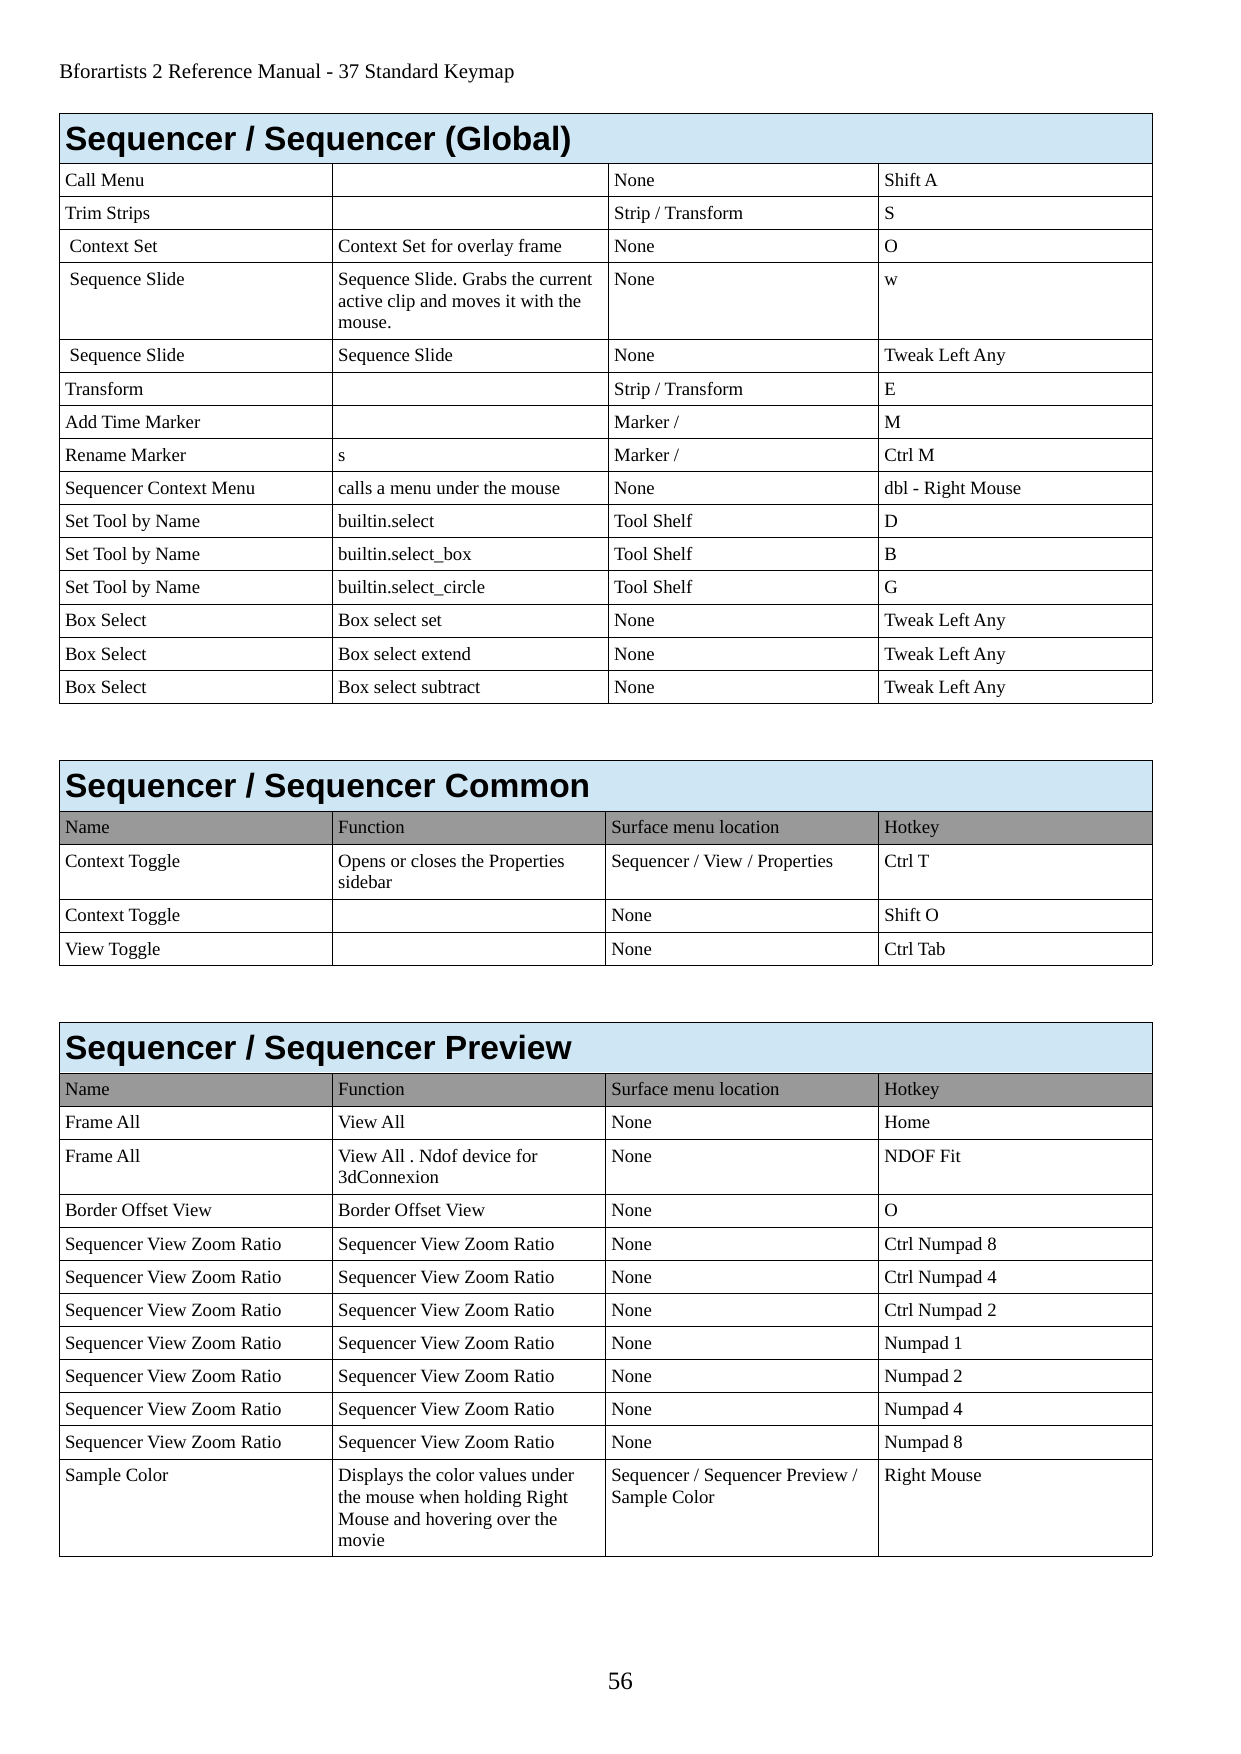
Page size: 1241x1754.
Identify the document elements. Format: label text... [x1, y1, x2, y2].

table_cell View All . Ndof device for 3dConnexion [333, 1140, 605, 1193]
table_cell Border Offset View [60, 1195, 332, 1227]
table_cell Add Time Marker [60, 406, 332, 438]
table_cell None [606, 1393, 878, 1425]
table_cell Home [879, 1107, 1152, 1139]
table_cell Sequencer View Zoom Ratio [60, 1393, 332, 1425]
table_cell None [606, 1195, 878, 1227]
table_cell Call Menu [60, 164, 332, 196]
table_cell [333, 164, 608, 196]
table_cell Tool Shelf [609, 538, 878, 570]
table_cell Box select subtract [333, 671, 608, 703]
table_cell View All [333, 1107, 605, 1139]
table_cell Name [60, 812, 332, 844]
table_cell Frame All [60, 1107, 332, 1139]
table_cell Ctrl Tab [879, 933, 1152, 965]
table_cell [333, 197, 608, 229]
table_cell Sequence Slide. Grabs the current active clip and moves it with the mouse. [333, 263, 608, 338]
table_cell Shift A [879, 164, 1152, 196]
table_cell Numpad 8 [879, 1426, 1152, 1458]
table_cell Hotkey [879, 812, 1152, 844]
table_cell None [606, 933, 878, 965]
table_cell NDOF Fit [879, 1140, 1152, 1193]
table_cell [333, 373, 608, 405]
table_cell O [879, 230, 1152, 262]
table_cell Tweak Left Any [879, 671, 1152, 703]
table_cell Context Toggle [60, 845, 332, 898]
table_cell Numpad 1 [879, 1327, 1152, 1359]
table_cell Ctrl Numpad 8 [879, 1228, 1152, 1260]
table_header Sequencer / Sequencer Common [60, 761, 1152, 811]
table_header Sequencer / Sequencer (Global) [60, 114, 1152, 163]
table_cell Opens or closes the Properties sidebar [333, 845, 605, 898]
table_cell Sequencer View Zoom Ratio [333, 1294, 605, 1326]
table_cell None [606, 1294, 878, 1326]
table_cell None [609, 638, 878, 670]
table_cell Ctrl M [879, 439, 1152, 471]
table_cell Sequencer View Zoom Ratio [333, 1393, 605, 1425]
table_cell Tweak Left Any [879, 605, 1152, 637]
table_cell Tool Shelf [609, 571, 878, 603]
table_cell Strip / Transform [609, 197, 878, 229]
table_cell None [609, 340, 878, 372]
table_cell Ctrl Numpad 2 [879, 1294, 1152, 1326]
table_cell View Toggle [60, 933, 332, 965]
table_cell Sequencer View Zoom Ratio [333, 1261, 605, 1293]
table_cell Sequencer View Zoom Ratio [333, 1426, 605, 1458]
table_cell Sequencer View Zoom Ratio [60, 1228, 332, 1260]
table_cell None [606, 1228, 878, 1260]
table_cell Sequencer View Zoom Ratio [60, 1327, 332, 1359]
table_cell builtin.select_box [333, 538, 608, 570]
table_cell Rename Marker [60, 439, 332, 471]
table_cell None [609, 263, 878, 338]
table_cell Surface menu location [606, 1074, 878, 1106]
table_cell [333, 933, 605, 965]
table_cell Context Toggle [60, 900, 332, 932]
table_cell Function [333, 1074, 605, 1106]
table_cell Sequencer View Zoom Ratio [333, 1360, 605, 1392]
table_cell dbl - Right Mouse [879, 472, 1152, 504]
table_cell Set Tool by Name [60, 505, 332, 537]
table_cell None [606, 1327, 878, 1359]
table_cell Ctrl Numpad 4 [879, 1261, 1152, 1293]
table_cell Function [333, 812, 605, 844]
table_cell G [879, 571, 1152, 603]
table_cell Box select extend [333, 638, 608, 670]
table_cell Strip / Transform [609, 373, 878, 405]
table_cell Numpad 2 [879, 1360, 1152, 1392]
table_cell Numpad 4 [879, 1393, 1152, 1425]
table_cell s [333, 439, 608, 471]
table_cell None [606, 900, 878, 932]
table_cell None [606, 1107, 878, 1139]
table_header Sequencer / Sequencer Preview [60, 1023, 1152, 1072]
table_cell Box Select [60, 638, 332, 670]
table_cell Hotkey [879, 1074, 1152, 1106]
table_cell None [606, 1261, 878, 1293]
table_cell Right Mouse [879, 1460, 1152, 1556]
table_cell w [879, 263, 1152, 338]
table_cell Sequencer View Zoom Ratio [60, 1261, 332, 1293]
table_cell Sequence Slide [333, 340, 608, 372]
table_cell Sequencer / Sequencer Preview / Sample Color [606, 1460, 878, 1556]
table_cell Context Set [60, 230, 332, 262]
table_cell Border Offset View [333, 1195, 605, 1227]
table_cell Sequence Slide [60, 263, 332, 338]
table_cell Sequencer View Zoom Ratio [60, 1294, 332, 1326]
table_cell Box Select [60, 671, 332, 703]
table_cell Surface menu location [606, 812, 878, 844]
table_cell Sequencer View Zoom Ratio [333, 1228, 605, 1260]
table_cell Sample Color [60, 1460, 332, 1556]
table_cell calls a menu under the mouse [333, 472, 608, 504]
table_cell Name [60, 1074, 332, 1106]
table_cell Box select set [333, 605, 608, 637]
table_cell Tweak Left Any [879, 638, 1152, 670]
table_cell builtin.select_circle [333, 571, 608, 603]
table_cell Sequencer View Zoom Ratio [333, 1327, 605, 1359]
table_cell Marker / [609, 406, 878, 438]
table_cell Context Set for overlay frame [333, 230, 608, 262]
table_cell M [879, 406, 1152, 438]
table_cell Set Tool by Name [60, 571, 332, 603]
table_cell [333, 406, 608, 438]
table_cell None [609, 605, 878, 637]
table_cell Trim Strips [60, 197, 332, 229]
table_cell None [606, 1360, 878, 1392]
table_cell E [879, 373, 1152, 405]
table_cell O [879, 1195, 1152, 1227]
table_cell None [609, 164, 878, 196]
table_cell Set Tool by Name [60, 538, 332, 570]
table_cell D [879, 505, 1152, 537]
table_cell None [609, 472, 878, 504]
table_cell Tool Shelf [609, 505, 878, 537]
table_cell Sequencer Context Menu [60, 472, 332, 504]
table_cell [333, 900, 605, 932]
table_cell None [606, 1426, 878, 1458]
table_cell Sequence Slide [60, 340, 332, 372]
table_cell Box Select [60, 605, 332, 637]
table_cell Shift O [879, 900, 1152, 932]
table_cell Sequencer View Zoom Ratio [60, 1426, 332, 1458]
table_cell Frame All [60, 1140, 332, 1193]
table_cell None [606, 1140, 878, 1193]
table_cell builtin.select [333, 505, 608, 537]
table_cell None [609, 671, 878, 703]
table_cell B [879, 538, 1152, 570]
table_cell Ctrl T [879, 845, 1152, 898]
table_cell None [609, 230, 878, 262]
table_cell Tweak Left Any [879, 340, 1152, 372]
table_cell Sequencer View Zoom Ratio [60, 1360, 332, 1392]
table_cell Sequencer / View / Properties [606, 845, 878, 898]
table_cell Displays the color values under the mouse when holding Right Mouse and hovering over the movie [333, 1460, 605, 1556]
table_cell S [879, 197, 1152, 229]
table_cell Marker / [609, 439, 878, 471]
table_cell Transform [60, 373, 332, 405]
